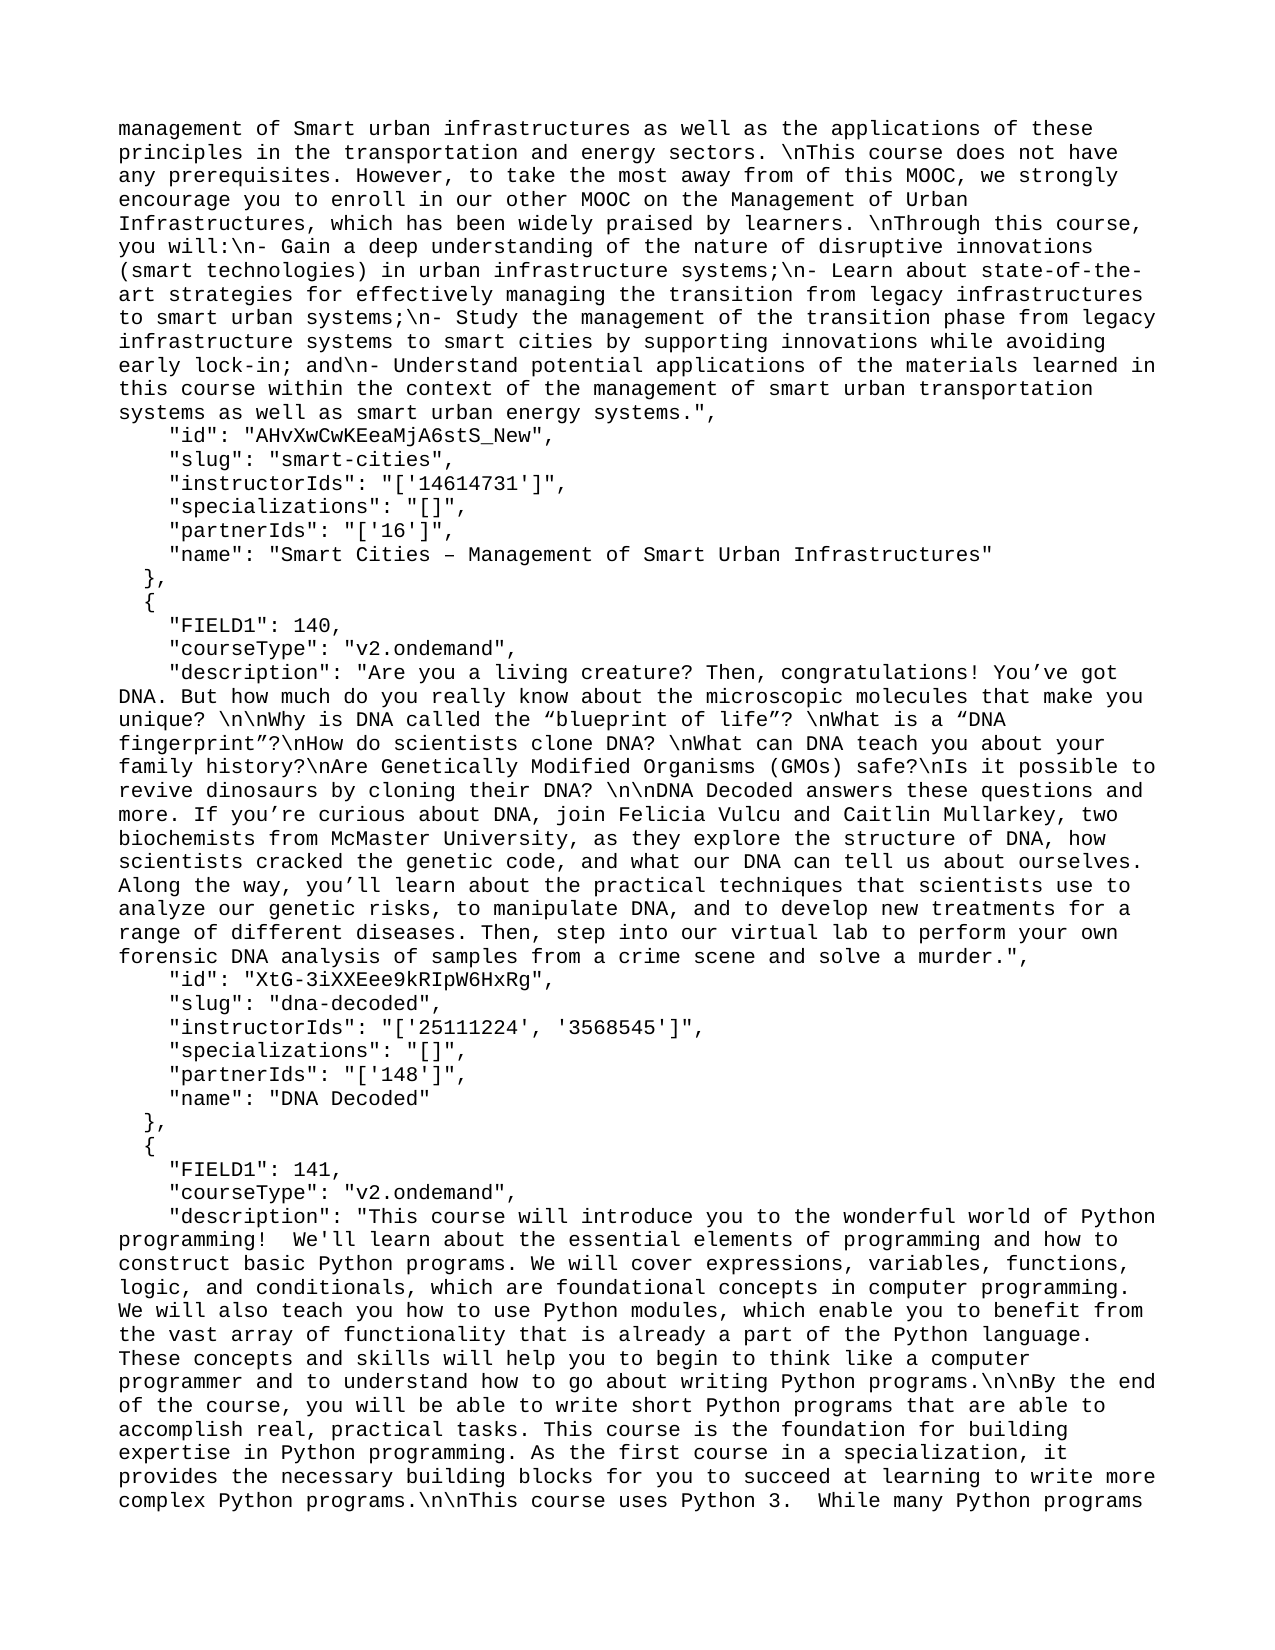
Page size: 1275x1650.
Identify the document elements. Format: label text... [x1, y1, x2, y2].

text "partnerIds": "['148']", [118, 1064, 1157, 1088]
text }, [118, 1111, 1157, 1135]
text "courseType": "v2.ondemand", [118, 1182, 1157, 1206]
text "courseType": "v2.ondemand", [118, 638, 1157, 662]
text "slug": "smart-cities", [118, 449, 1157, 473]
text "specializations": "[]", [118, 496, 1157, 520]
text "description": "Are you a living creature? Then, congratulations! You’ve got DNA. But how much do you really know about the microscopic molecules that make you unique? \n\nWhy is DNA called the “blueprint of life”? \nWhat is a “DNA fingerprint”?\nHow do scientists clone DNA? \nWhat can DNA teach you about your family history?\nAre Genetically Modified Organisms (GMOs) safe?\nIs it possible to revive dinosaurs by cloning their DNA? \n\nDNA Decoded answers these questions and more. If you’re curious about DNA, join Felicia Vulcu and Caitlin Mullarkey, two biochemists from McMaster University, as they explore the structure of DNA, how scientists cracked the genetic code, and what our DNA can tell us about ourselves. Along the way, you’ll learn about the practical techniques that scientists use to analyze our genetic risks, to manipulate DNA, and to develop new treatments for a range of different diseases. Then, step into our virtual lab to perform your own forensic DNA analysis of samples from a crime scene and solve a murder.", [118, 662, 1157, 969]
text "id": "XtG-3iXXEee9kRIpW6HxRg", [118, 969, 1157, 993]
text "slug": "dna-decoded", [118, 993, 1157, 1017]
text "name": "Smart Cities – Management of Smart Urban Infrastructures" [118, 544, 1157, 567]
text { [118, 591, 1157, 615]
text "description": "This course will introduce you to the wonderful world of Python programming! We'll learn about the essential elements of programming and how to construct basic Python programs. We will cover expressions, variables, functions, logic, and conditionals, which are foundational concepts in computer programming. We will also teach you how to use Python modules, which enable you to benefit from the vast array of functionality that is already a part of the Python language. These concepts and skills will help you to begin to think like a computer programmer and to understand how to go about writing Python programs.\n\nBy the end of the course, you will be able to write short Python programs that are able to accomplish real, practical tasks. This course is the foundation for building expertise in Python programming. As the first course in a specialization, it provides the necessary building blocks for you to succeed at learning to write more complex Python programs.\n\nThis course uses Python 3. While many Python programs [118, 1206, 1157, 1513]
text "id": "AHvXwCwKEeaMjA6stS_New", [118, 426, 1157, 449]
text "name": "DNA Decoded" [118, 1088, 1157, 1111]
text "specializations": "[]", [118, 1040, 1157, 1064]
text "FIELD1": 140, [118, 615, 1157, 638]
text }, [118, 567, 1157, 591]
text "instructorIds": "['14614731']", [118, 473, 1157, 496]
text "partnerIds": "['16']", [118, 520, 1157, 544]
text "FIELD1": 141, [118, 1158, 1157, 1182]
text { [118, 1135, 1157, 1158]
text management of Smart urban infrastructures as well as the applications of these principles in the transportation and energy sectors. \nThis course does not have any prerequisites. However, to take the most away from of this MOOC, we strongly encourage you to enroll in our other MOOC on the Management of Urban Infrastructures, which has been widely praised by learners. \nThrough this course, you will:\n- Gain a deep understanding of the nature of disruptive innovations (smart technologies) in urban infrastructure systems;\n- Learn about state-of-the-art strategies for effectively managing the transition from legacy infrastructures to smart urban systems;\n- Study the management of the transition phase from legacy infrastructure systems to smart cities by supporting innovations while avoiding early lock-in; and\n- Understand potential applications of the materials learned in this course within the context of the management of smart urban transportation systems as well as smart urban energy systems.", [118, 118, 1157, 426]
text "instructorIds": "['25111224', '3568545']", [118, 1017, 1157, 1040]
